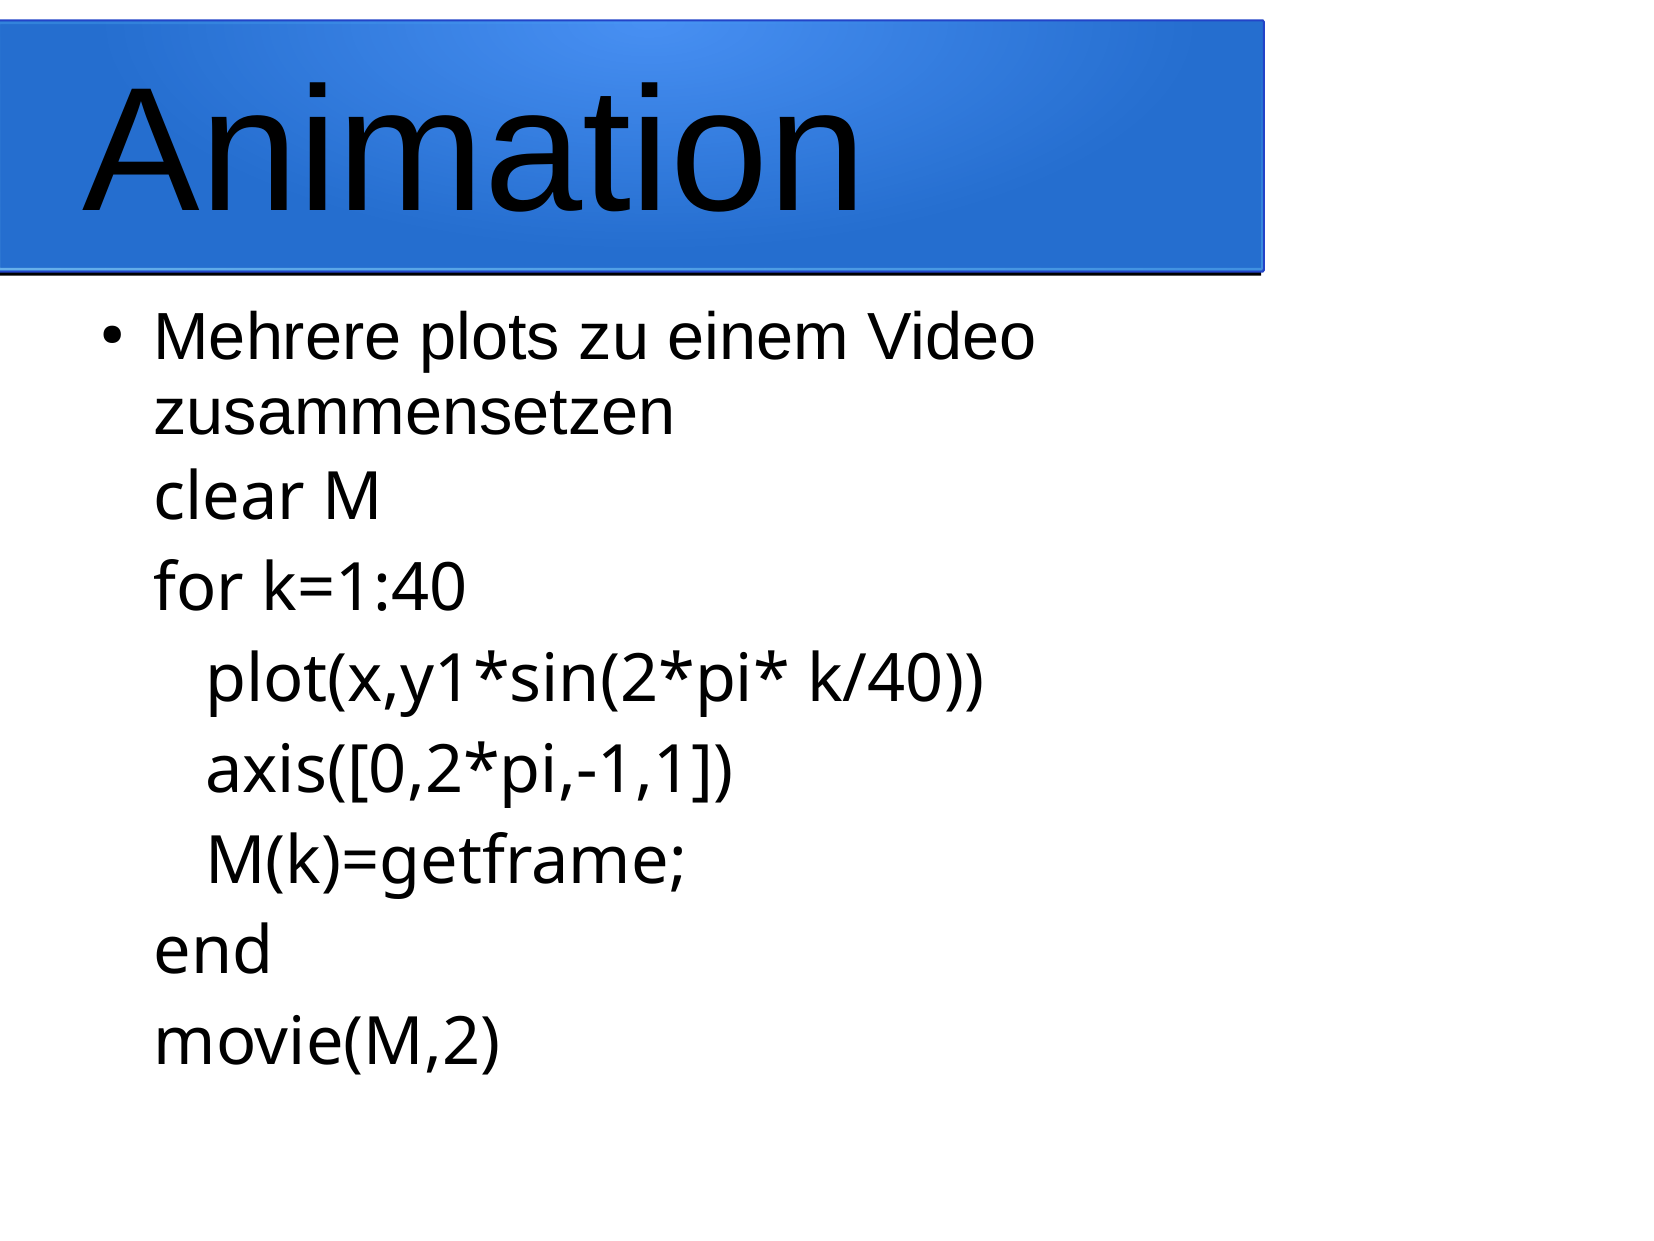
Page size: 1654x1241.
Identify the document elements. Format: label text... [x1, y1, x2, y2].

list Mehrere plots zu einem Video zusammensetzen clear M for k=1:40 plot(x,y1*sin(2*pi* k/40)) axis([0,2*pi,-1,1]) M(k)=getframe; end movie(M,2) [82, 299, 1571, 1141]
title Animation [82, 47, 1235, 252]
